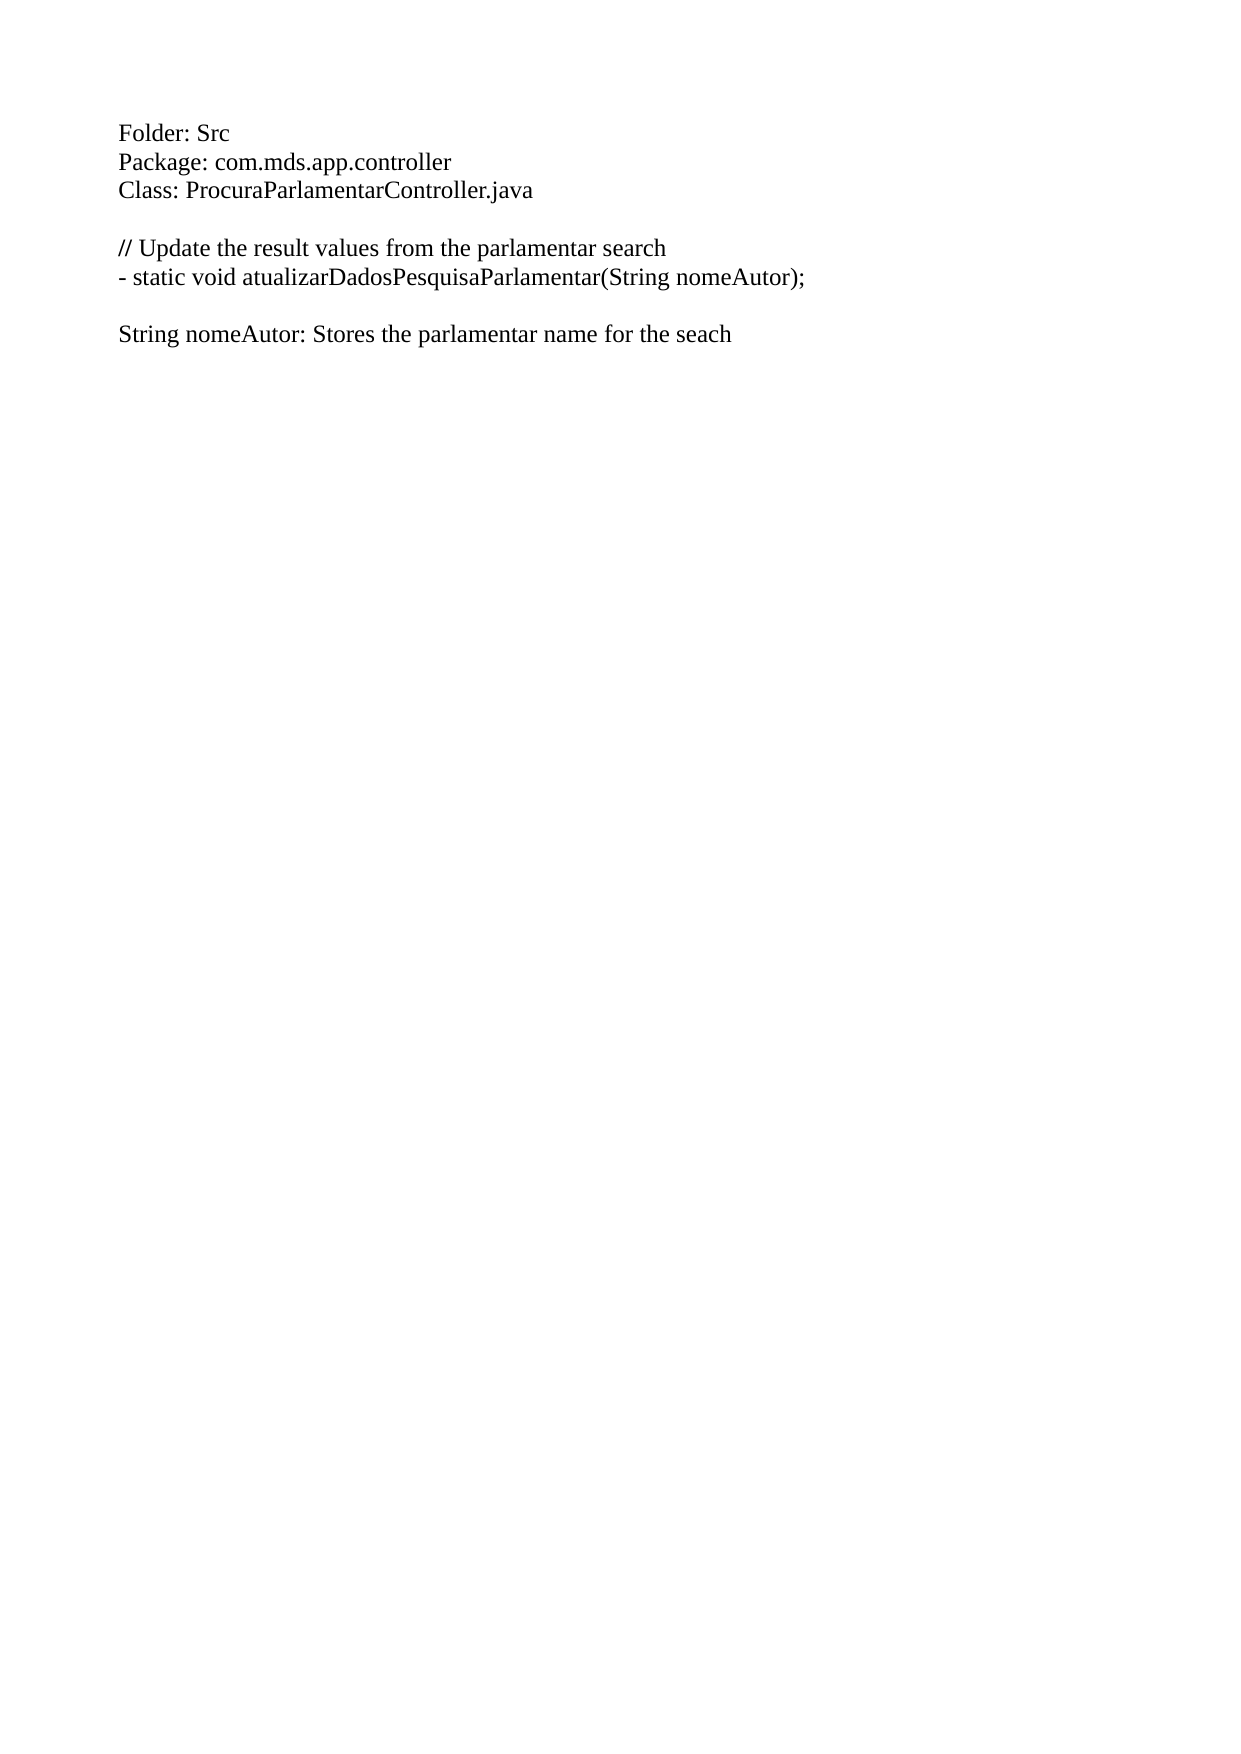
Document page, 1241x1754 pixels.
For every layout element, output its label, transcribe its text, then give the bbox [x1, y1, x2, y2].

text Package: com.mds.app.controller [118, 147, 1122, 176]
text // Update the result values from the parlamentar search [118, 233, 1122, 262]
text - static void atualizarDadosPesquisaParlamentar(String nomeAutor); [118, 262, 1122, 291]
text String nomeAutor: Stores the parlamentar name for the seach [118, 319, 1122, 348]
text Folder: Src [118, 118, 1122, 147]
text Class: ProcuraParlamentarController.java [118, 176, 1122, 204]
